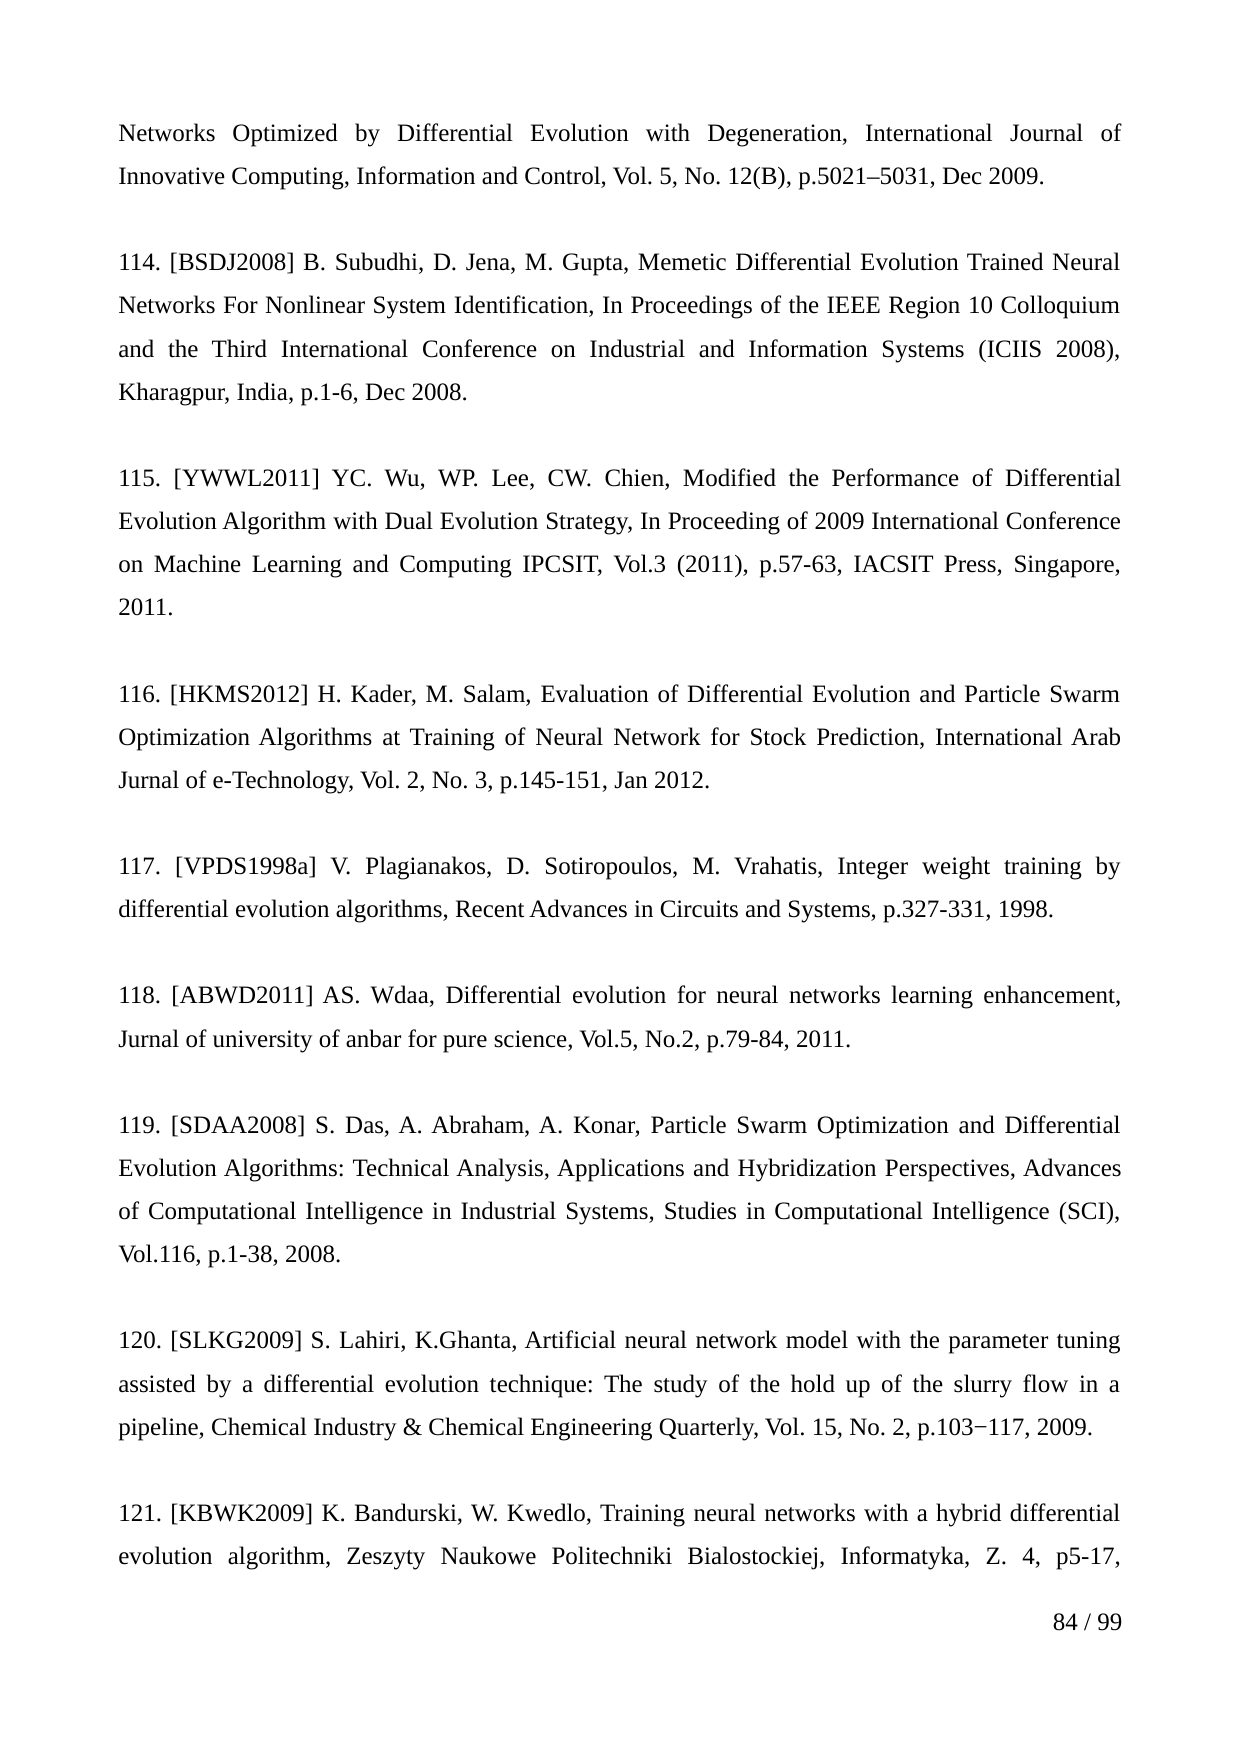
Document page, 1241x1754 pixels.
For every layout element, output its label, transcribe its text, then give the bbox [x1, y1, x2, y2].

text 117. [VPDS1998a] V. Plagianakos, D. Sotiropoulos, M. Vrahatis, Integer weight training by differential evolution algorithms, Recent Advances in Circuits and Systems, p.327-331, 1998. [118, 851, 1122, 923]
text 120. [SLKG2009] S. Lahiri, K.Ghanta, Artificial neural network model with the parameter tuning assisted by a differential evolution technique: The study of the hold up of the slurry flow in a pipeline, Chemical Industry & Chemical Engineering Quarterly, Vol. 15, No. 2, p.103−117, 2009. [118, 1326, 1122, 1441]
text 116. [HKMS2012] H. Kader, M. Salam, Evaluation of Differential Evolution and Particle Swarm Optimization Algorithms at Training of Neural Network for Stock Prediction, International Arab Jurnal of e-Technology, Vol. 2, No. 3, p.145-151, Jan 2012. [118, 679, 1122, 794]
text Networks Optimized by Differential Evolution with Degeneration, International Journal of Innovative Computing, Information and Control, Vol. 5, No. 12(B), p.5021–5031, Dec 2009. [118, 118, 1122, 190]
text 118. [ABWD2011] AS. Wdaa, Differential evolution for neural networks learning enhancement, Jurnal of university of anbar for pure science, Vol.5, No.2, p.79-84, 2011. [118, 981, 1122, 1052]
text 114. [BSDJ2008] B. Subudhi, D. Jena, M. Gupta, Memetic Differential Evolution Trained Neural Networks For Nonlinear System Identification, In Proceedings of the IEEE Region 10 Colloquium and the Third International Conference on Industrial and Information Systems (ICIIS 2008), Kharagpur, India, p.1-6, Dec 2008. [118, 247, 1122, 406]
text 119. [SDAA2008] S. Das, A. Abraham, A. Konar, Particle Swarm Optimization and Differential Evolution Algorithms: Technical Analysis, Applications and Hybridization Perspectives, Advances of Computational Intelligence in Industrial Systems, Studies in Computational Intelligence (SCI), Vol.116, p.1-38, 2008. [118, 1110, 1122, 1268]
text 115. [YWWL2011] YC. Wu, WP. Lee, CW. Chien, Modified the Performance of Differential Evolution Algorithm with Dual Evolution Strategy, In Proceeding of 2009 International Conference on Machine Learning and Computing IPCSIT, Vol.3 (2011), p.57-63, IACSIT Press, Singapore, 2011. [118, 463, 1122, 621]
text 121. [KBWK2009] K. Bandurski, W. Kwedlo, Training neural networks with a hybrid differential evolution algorithm, Zeszyty Naukowe Politechniki Bialostockiej, Informatyka, Z. 4, p5-17, [118, 1498, 1122, 1570]
